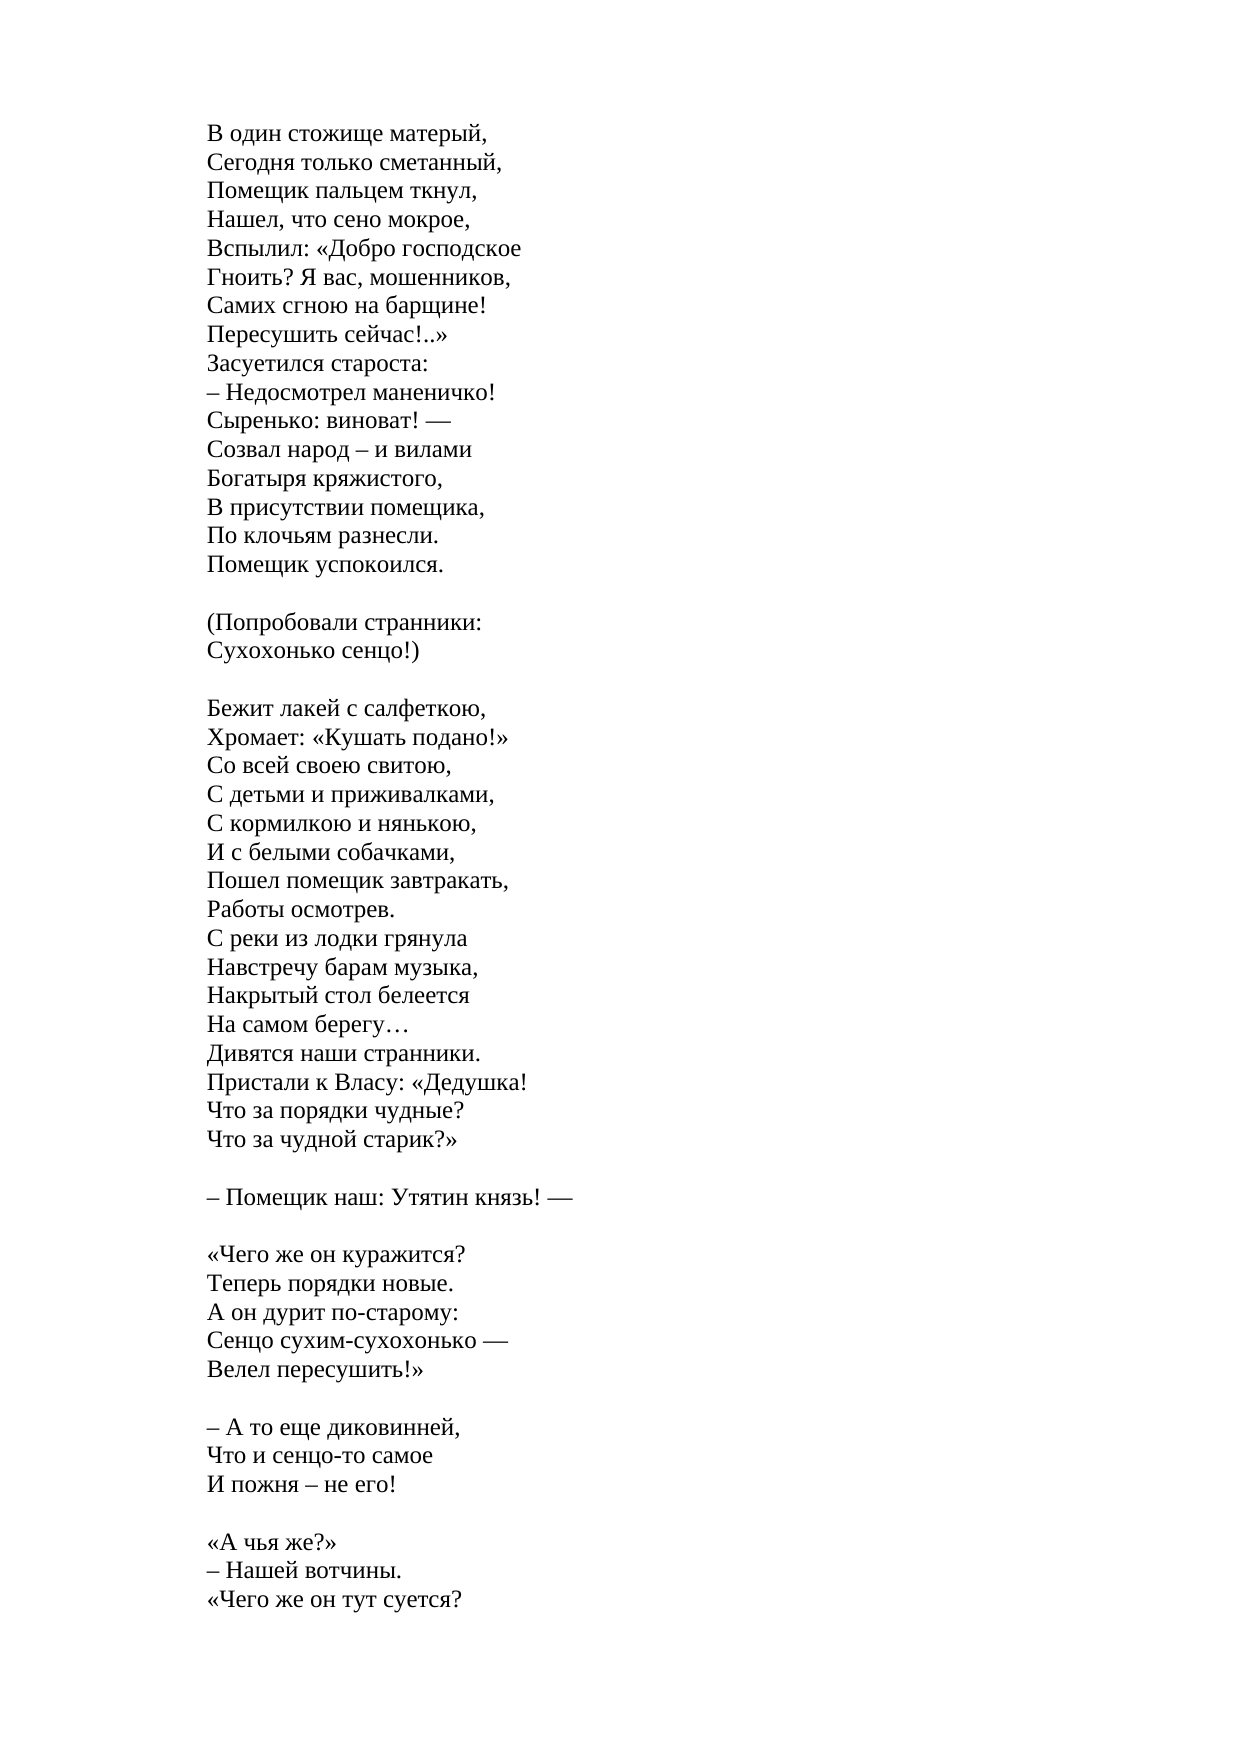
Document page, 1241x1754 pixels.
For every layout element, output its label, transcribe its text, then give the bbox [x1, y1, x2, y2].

text А он дурит по-старому: [148, 1297, 1152, 1326]
text Сухохонько сенцо!) [148, 636, 1152, 664]
text Что и сенцо-то самое [148, 1441, 1152, 1469]
text На самом берегу… [148, 1009, 1152, 1038]
text «Чего же он куражится? [148, 1239, 1152, 1268]
text Сенцо сухим-сухохонько — [148, 1326, 1152, 1354]
text «Чего же он тут суется? [148, 1584, 1152, 1613]
text По клочьям разнесли. [148, 521, 1152, 549]
text Вспылил: «Добро господское [148, 233, 1152, 262]
text Нашел, что сено мокрое, [148, 204, 1152, 233]
text Навстречу барам музыка, [148, 952, 1152, 981]
text – А то еще диковинней, [148, 1412, 1152, 1441]
text Засуетился староста: [148, 348, 1152, 377]
text – Нашей вотчины. [148, 1556, 1152, 1584]
text Накрытый стол белеется [148, 981, 1152, 1009]
text Дивятся наши странники. [148, 1038, 1152, 1067]
text Со всей своею свитою, [148, 751, 1152, 779]
text Работы осмотрев. [148, 894, 1152, 923]
text И с белыми собачками, [148, 837, 1152, 866]
text В один стожище матерый, [148, 118, 1152, 147]
text Пристали к Власу: «Дедушка! [148, 1067, 1152, 1096]
text Пошел помещик завтракать, [148, 866, 1152, 894]
text Самих сгною на барщине! [148, 291, 1152, 319]
text – Помещик наш: Утятин князь! — [148, 1182, 1152, 1211]
text Что за порядки чудные? [148, 1096, 1152, 1124]
text С кормилкою и нянькою, [148, 808, 1152, 837]
text (Попробовали странники: [148, 607, 1152, 636]
text Помещик успокоился. [148, 549, 1152, 578]
text В присутствии помещика, [148, 492, 1152, 521]
text Помещик пальцем ткнул, [148, 176, 1152, 204]
text Что за чудной старик?» [148, 1124, 1152, 1153]
text Сегодня только сметанный, [148, 147, 1152, 176]
text Богатыря кряжистого, [148, 463, 1152, 492]
text «А чья же?» [148, 1527, 1152, 1556]
text Хромает: «Кушать подано!» [148, 722, 1152, 751]
text Пересушить сейчас!..» [148, 319, 1152, 348]
text Теперь порядки новые. [148, 1268, 1152, 1297]
text – Недосмотрел маненичко! [148, 377, 1152, 406]
text Созвал народ – и вилами [148, 434, 1152, 463]
text Гноить? Я вас, мошенников, [148, 262, 1152, 291]
text Сыренько: виноват! — [148, 406, 1152, 434]
text И пожня – не его! [148, 1469, 1152, 1498]
text Бежит лакей с салфеткою, [148, 693, 1152, 722]
text Велел пересушить!» [148, 1354, 1152, 1383]
text С реки из лодки грянула [148, 923, 1152, 952]
text С детьми и приживалками, [148, 779, 1152, 808]
